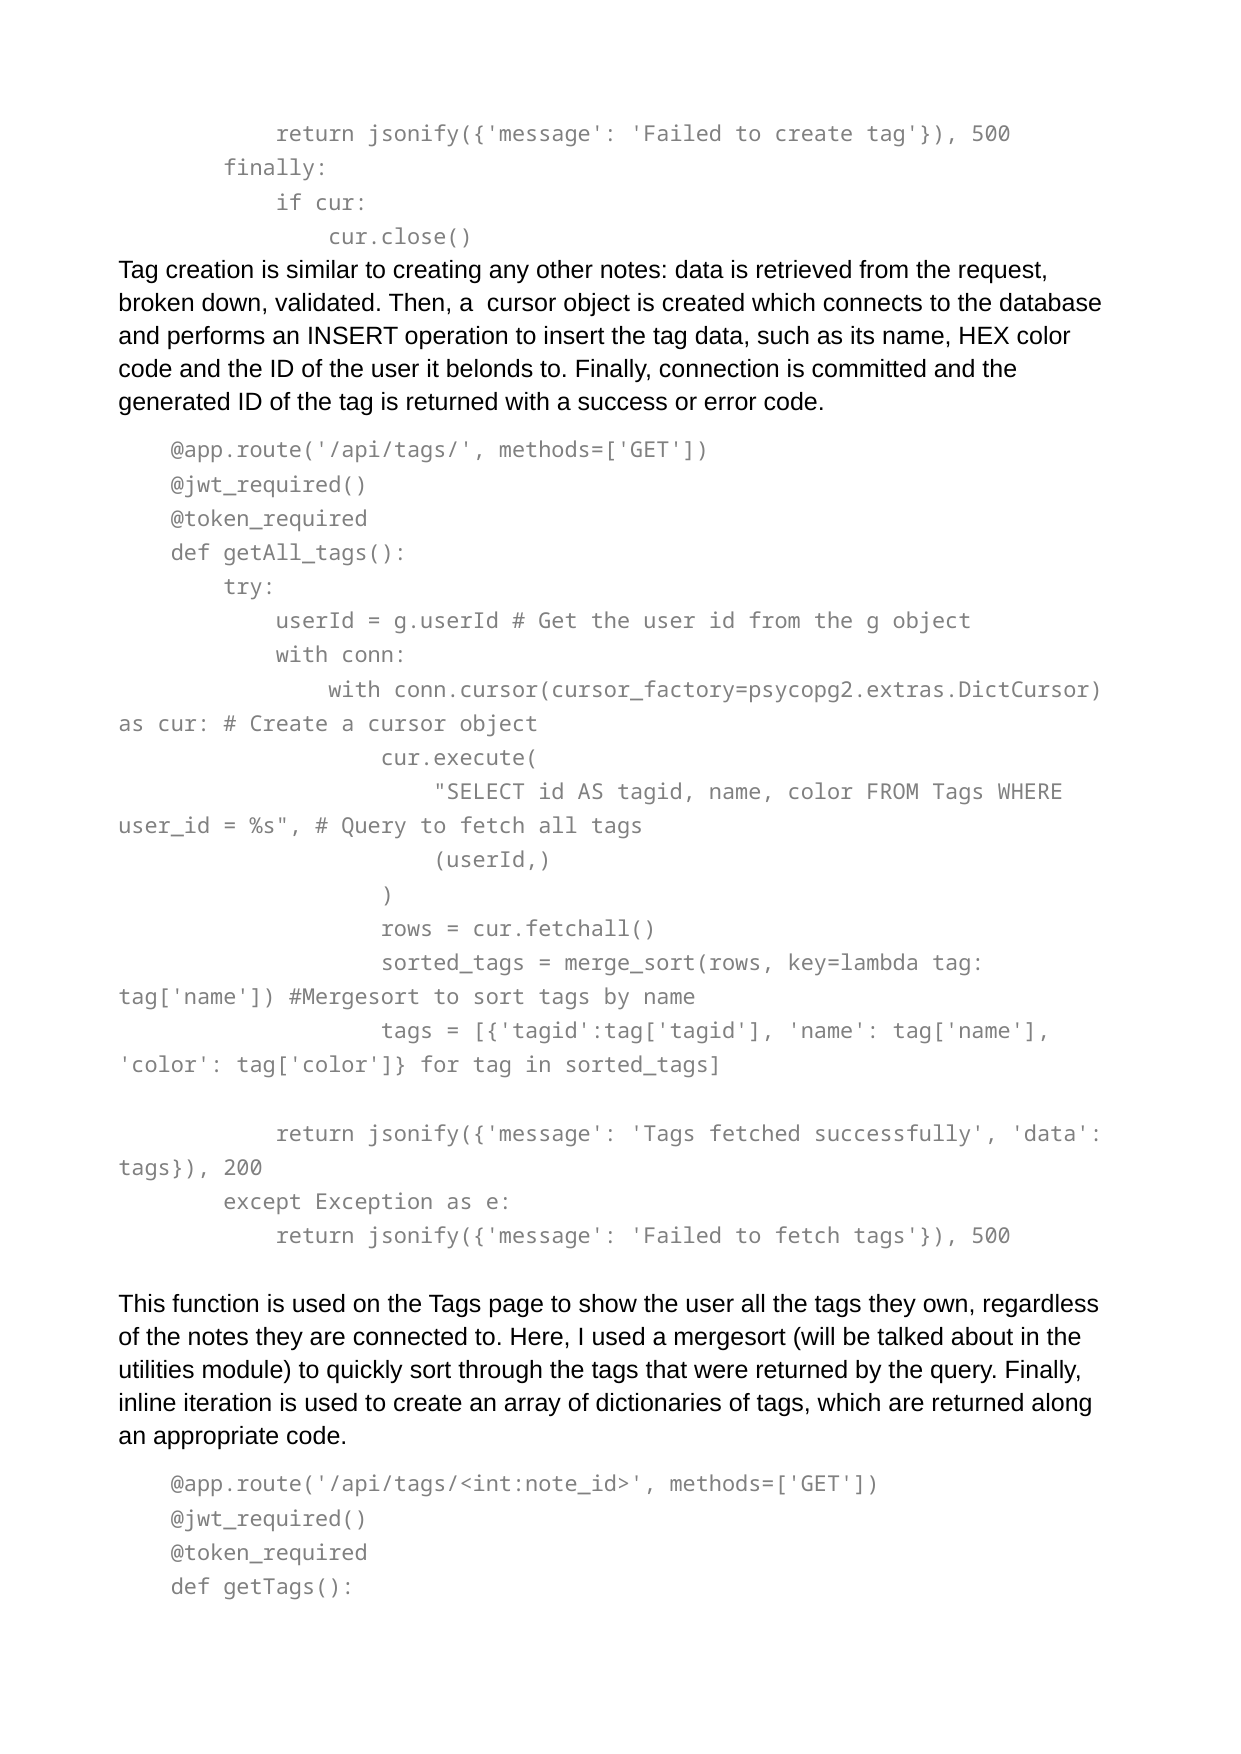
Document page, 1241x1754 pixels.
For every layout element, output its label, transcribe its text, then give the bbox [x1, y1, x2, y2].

text cur.close() [118, 221, 1122, 250]
text sorted_tags = merge_sort(rows, key=lambda tag: tag['name']) #Mergesort to sort tags by name [118, 947, 1122, 1011]
text @token_required [118, 1537, 1122, 1566]
text @jwt_required() [118, 1502, 1122, 1532]
text finally: [118, 152, 1122, 182]
text tags = [{'tagid':tag['tagid'], 'name': tag['name'], 'color': tag['color']} for tag in sorted_tags] [118, 1015, 1122, 1079]
text @jwt_required() [118, 469, 1122, 498]
text cur.execute( [118, 742, 1122, 772]
text except Exception as e: [118, 1186, 1122, 1216]
text "SELECT id AS tagid, name, color FROM Tags WHERE user_id = %s", # Query to fetch all tags [118, 776, 1122, 840]
text with conn: [118, 639, 1122, 669]
text try: [118, 571, 1122, 601]
text @app.route('/api/tags/', methods=['GET']) [118, 434, 1122, 464]
text if cur: [118, 186, 1122, 216]
text userId = g.userId # Get the user id from the g object [118, 605, 1122, 635]
text def getTags(): [118, 1571, 1122, 1601]
text return jsonify({'message': 'Failed to fetch tags'}), 500 [118, 1220, 1122, 1250]
text (userId,) [118, 844, 1122, 874]
text ) [118, 879, 1122, 908]
text def getAll_tags(): [118, 537, 1122, 567]
text return jsonify({'message': 'Tags fetched successfully', 'data': tags}), 200 [118, 1118, 1122, 1182]
text @app.route('/api/tags/<int:note_id>', methods=['GET']) [118, 1468, 1122, 1498]
text This function is used on the Tags page to show the user all the tags they own, regardless of the notes they are connected to. Here, I used a mergesort (will be talked about in the utilities module) to quickly sort through the tags that were returned by the query. Finally, inline iteration is used to create an array of dictionaries of tags, which are returned along an appropriate code. [118, 1289, 1122, 1449]
text rows = cur.fetchall() [118, 913, 1122, 943]
text with conn.cursor(cursor_factory=psycopg2.extras.DictCursor) as cur: # Create a cursor object [118, 674, 1122, 738]
text @token_required [118, 503, 1122, 533]
text Tag creation is similar to creating any other notes: data is retrieved from the request, broken down, validated. Then, a cursor object is created which connects to the database and performs an INSERT operation to insert the tag data, such as its name, HEX color code and the ID of the user it belonds to. Finally, connection is committed and the generated ID of the tag is returned with a success or error code. [118, 255, 1122, 416]
text return jsonify({'message': 'Failed to create tag'}), 500 [118, 118, 1122, 148]
